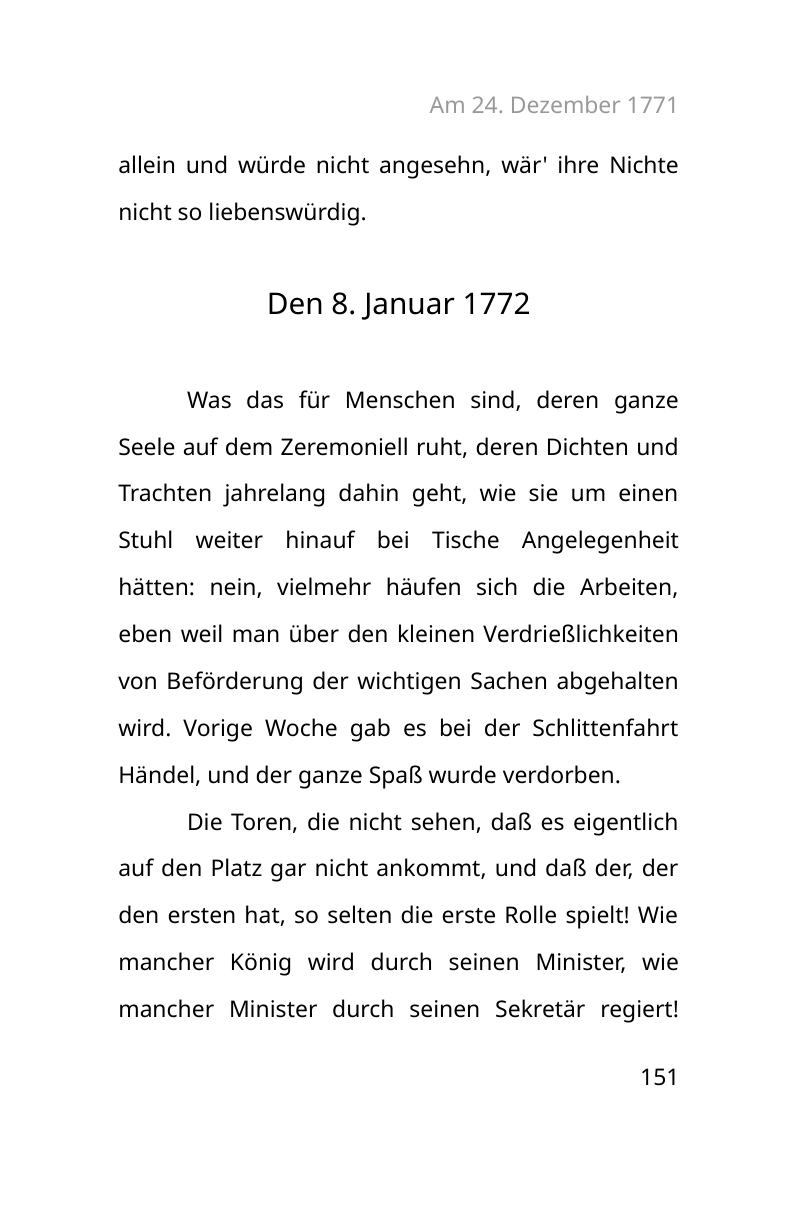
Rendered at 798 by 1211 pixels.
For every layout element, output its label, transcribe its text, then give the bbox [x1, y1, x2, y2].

subtitle Den 8. Januar 1772 [118, 278, 679, 323]
text Was das für Menschen sind, deren ganze Seele auf dem Zeremoniell ruht, deren Dichten und Trachten jahrelang dahin geht, wie sie um einen Stuhl weiter hinauf bei Tische Angelegenheit hätten: nein, vielmehr häufen sich die Arbeiten, eben weil man über den kleinen Verdrießlichkeiten von Beförderung der wichtigen Sachen abgehalten wird. Vorige Woche gab es bei der Schlittenfahrt Händel, und der ganze Spaß wurde verdorben. [118, 347, 679, 790]
text Die Toren, die nicht sehen, daß es eigentlich auf den Platz gar nicht ankommt, und daß der, der den ersten hat, so selten die erste Rolle spielt! Wie mancher König wird durch seinen Minister, wie mancher Minister durch seinen Sekretär regiert! [118, 806, 679, 1024]
text allein und würde nicht angesehn, wär' ihre Nichte nicht so liebenswürdig. [118, 149, 679, 227]
